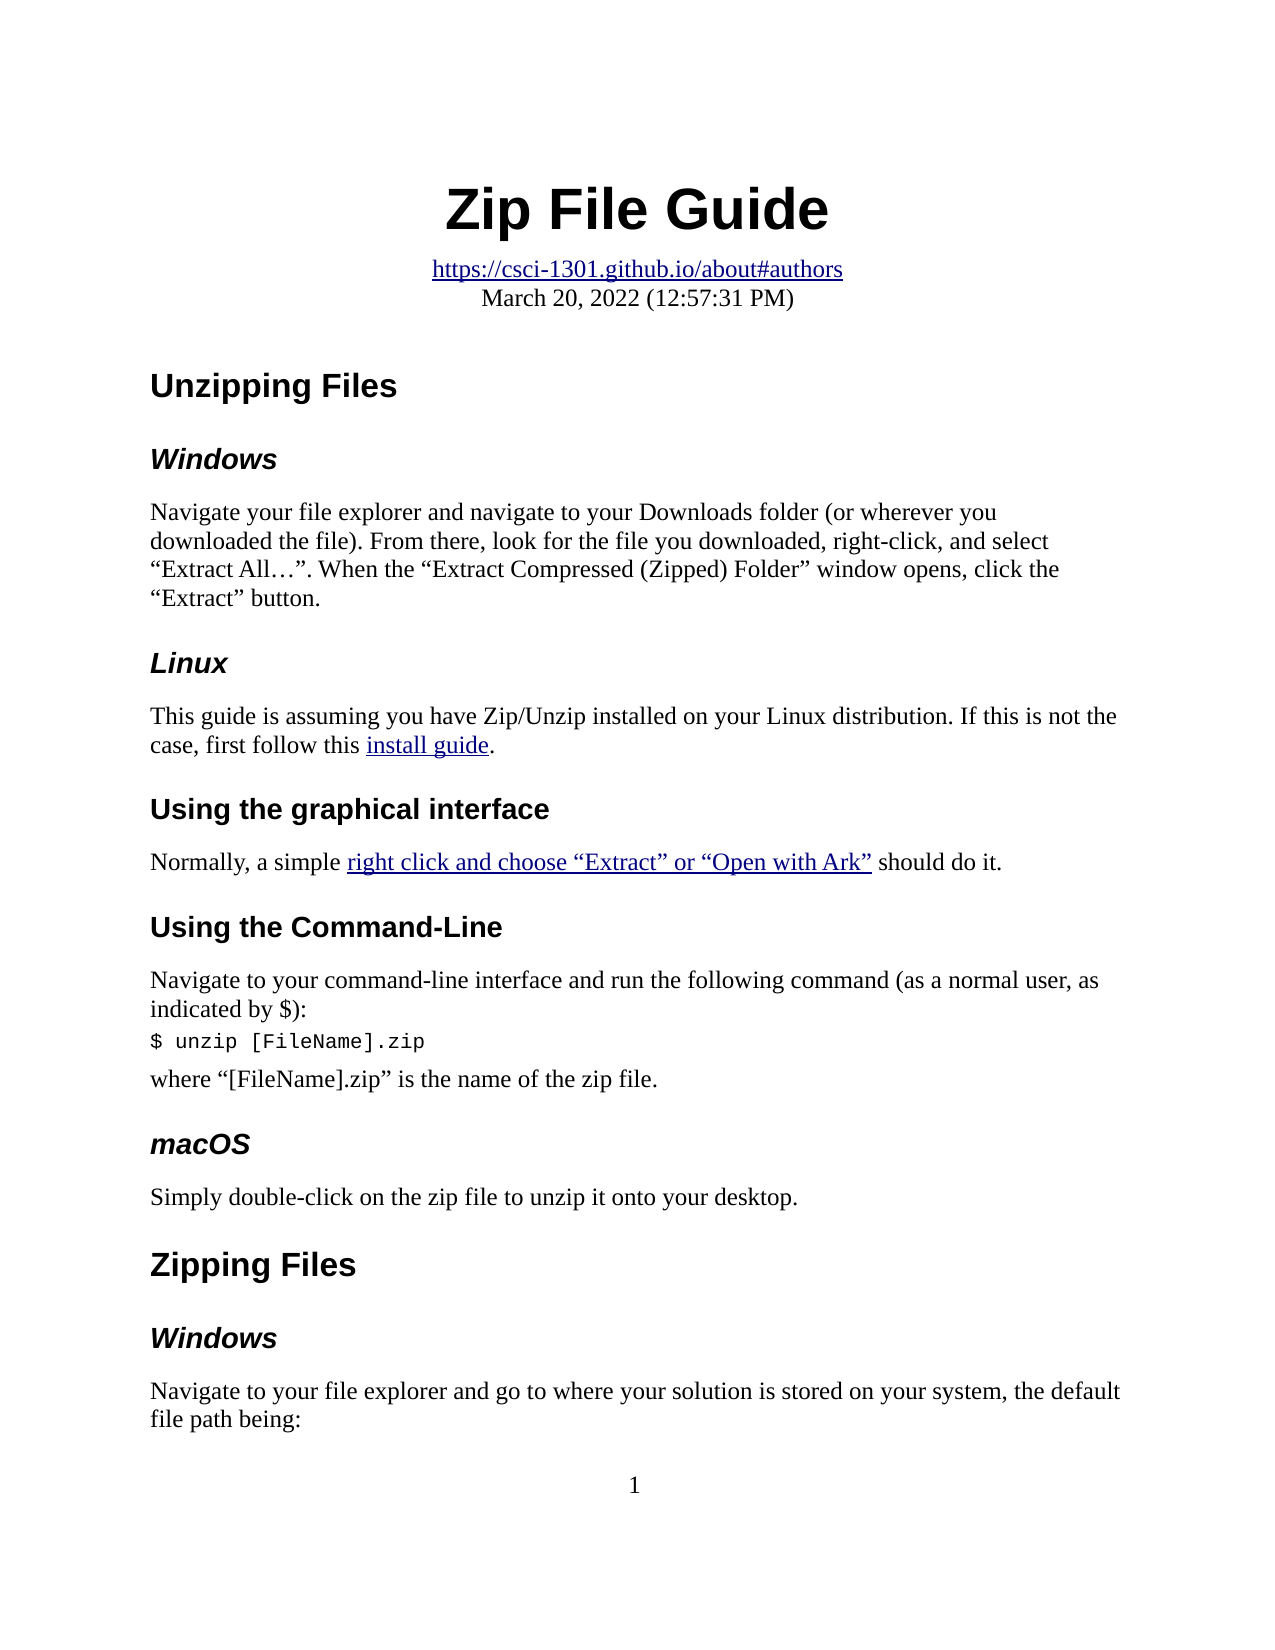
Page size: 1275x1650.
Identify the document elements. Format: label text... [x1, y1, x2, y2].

text Simply double-click on the zip file to unzip it onto your desktop. [150, 1182, 1125, 1211]
text Navigate your file explorer and navigate to your Downloads folder (or wherever you downloaded the file). From there, look for the file you downloaded, right-click, and select “Extract All…”. When the “Extract Compressed (Zipped) Folder” window opens, click the “Extract” button. [150, 497, 1125, 612]
subtitle Using the Command-Line [150, 910, 1125, 944]
text where “[FileName].zip” is the name of the zip file. [150, 1064, 1125, 1093]
subtitle Unzipping Files [150, 366, 1125, 404]
text https://csci-1301.github.io/about#authors [150, 254, 1125, 283]
subtitle Windows [150, 1321, 1125, 1354]
subtitle Windows [150, 442, 1125, 476]
text Navigate to your file explorer and go to where your solution is stored on your system, the default file path being: [150, 1376, 1125, 1433]
text March 20, 2022 (12:57:31 PM) [150, 283, 1125, 312]
text $ unzip [FileName].zip [150, 1032, 1125, 1055]
subtitle Zipping Files [150, 1244, 1125, 1283]
subtitle Using the graphical interface [150, 792, 1125, 826]
subtitle Linux [150, 646, 1125, 679]
text Normally, a simple right click and choose “Extract” or “Open with Ark” should do it. [150, 847, 1125, 876]
subtitle macOS [150, 1127, 1125, 1160]
text This guide is assuming you have Zip/Unzip installed on your Linux distribution. If this is not the case, first follow this install guide. [150, 701, 1125, 758]
text Navigate to your command-line interface and run the following command (as a normal user, as indicated by $): [150, 965, 1125, 1023]
title Zip File Guide [150, 175, 1125, 242]
